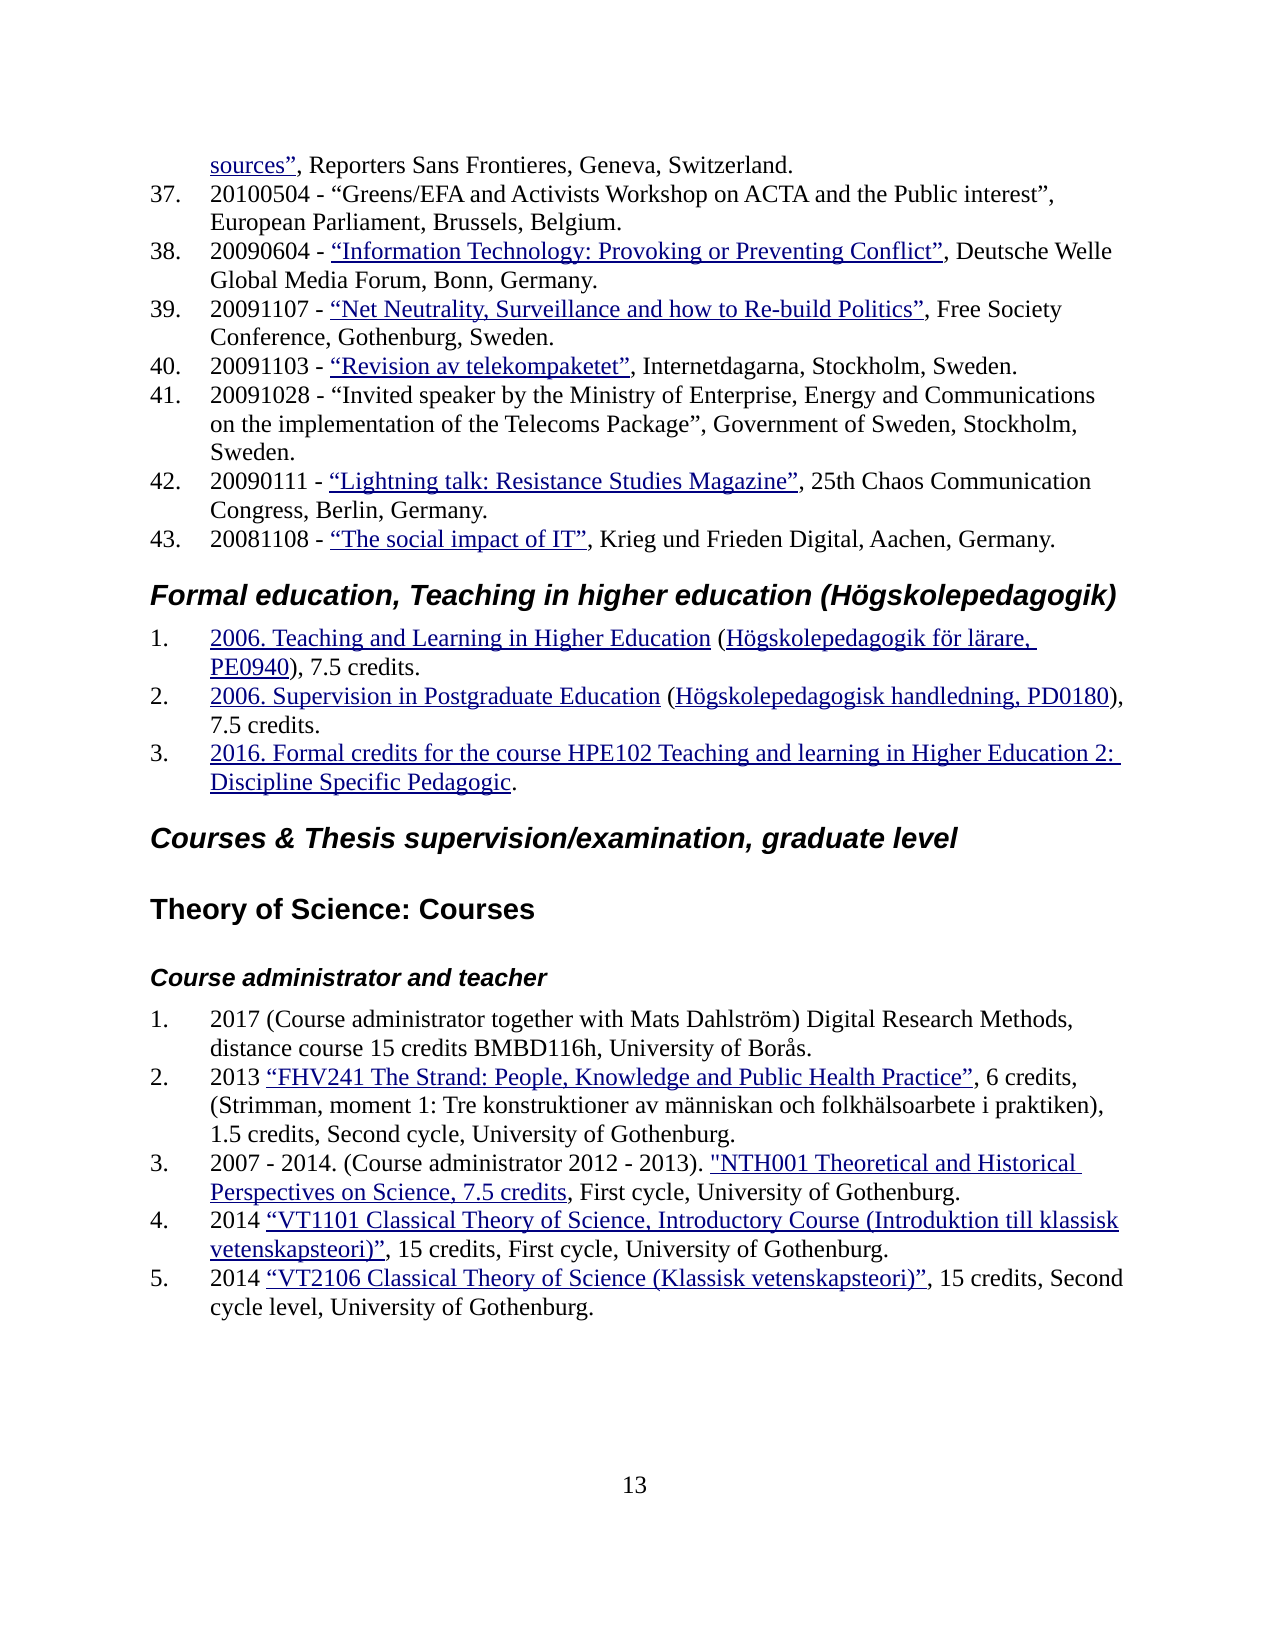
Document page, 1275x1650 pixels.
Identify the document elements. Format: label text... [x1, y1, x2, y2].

list 2006. Supervision in Postgraduate Education (Högskolepedagogisk handledning, PD0180), 7.5 credits. [150, 681, 1125, 738]
list 2014 “VT2106 Classical Theory of Science (Klassisk vetenskapsteori)”, 15 credits, Second cycle level, University of Gothenburg. [150, 1263, 1125, 1320]
list 20100504 - “Greens/EFA and Activists Workshop on ACTA and the Public interest”, European Parliament, Brussels, Belgium. [150, 179, 1125, 236]
list sources”, Reporters Sans Frontieres, Geneva, Switzerland. [150, 150, 1125, 179]
subtitle Formal education, Teaching in higher education (Högskolepedagogik) [150, 577, 1125, 611]
list 2013 “FHV241 The Strand: People, Knowledge and Public Health Practice”, 6 credits, (Strimman, moment 1: Tre konstruktioner av människan och folkhälsoarbete i praktiken), 1.5 credits, Second cycle, University of Gothenburg. [150, 1062, 1125, 1148]
list 20090604 - “Information Technology: Provoking or Preventing Conflict”, Deutsche Welle Global Media Forum, Bonn, Germany. [150, 236, 1125, 294]
list 20091028 - “Invited speaker by the Ministry of Enterprise, Energy and Communications on the implementation of the Telecoms Package”, Government of Sweden, Stockholm, Sweden. [150, 380, 1125, 466]
list 20090111 - “Lightning talk: Resistance Studies Magazine”, 25th Chaos Communication Congress, Berlin, Germany. [150, 466, 1125, 524]
list 2017 (Course administrator together with Mats Dahlström) Digital Research Methods, distance course 15 credits BMBD116h, University of Borås. [150, 1004, 1125, 1062]
list 2016. Formal credits for the course HPE102 Teaching and learning in Higher Education 2: Discipline Specific Pedagogic. [150, 738, 1125, 796]
list 2006. Teaching and Learning in Higher Education (Högskolepedagogik för lärare, PE0940), 7.5 credits. [150, 623, 1125, 681]
subtitle Theory of Science: Courses [150, 892, 1125, 926]
list 2014 “VT1101 Classical Theory of Science, Introductory Course (Introduktion till klassisk vetenskapsteori)”, 15 credits, First cycle, University of Gothenburg. [150, 1205, 1125, 1263]
subtitle Courses & Thesis supervision/examination, graduate level [150, 821, 1125, 854]
list 20081108 - “The social impact of IT”, Krieg und Frieden Digital, Aachen, Germany. [150, 524, 1125, 552]
list 20091103 - “Revision av telekompaketet”, Internetdagarna, Stockholm, Sweden. [150, 351, 1125, 380]
list 2007 - 2014. (Course administrator 2012 - 2013). "NTH001 Theoretical and Historical Perspectives on Science, 7.5 credits, First cycle, University of Gothenburg. [150, 1148, 1125, 1205]
list 20091107 - “Net Neutrality, Surveillance and how to Re-build Politics”, Free Society Conference, Gothenburg, Sweden. [150, 294, 1125, 351]
subtitle Course administrator and teacher [150, 963, 1125, 992]
